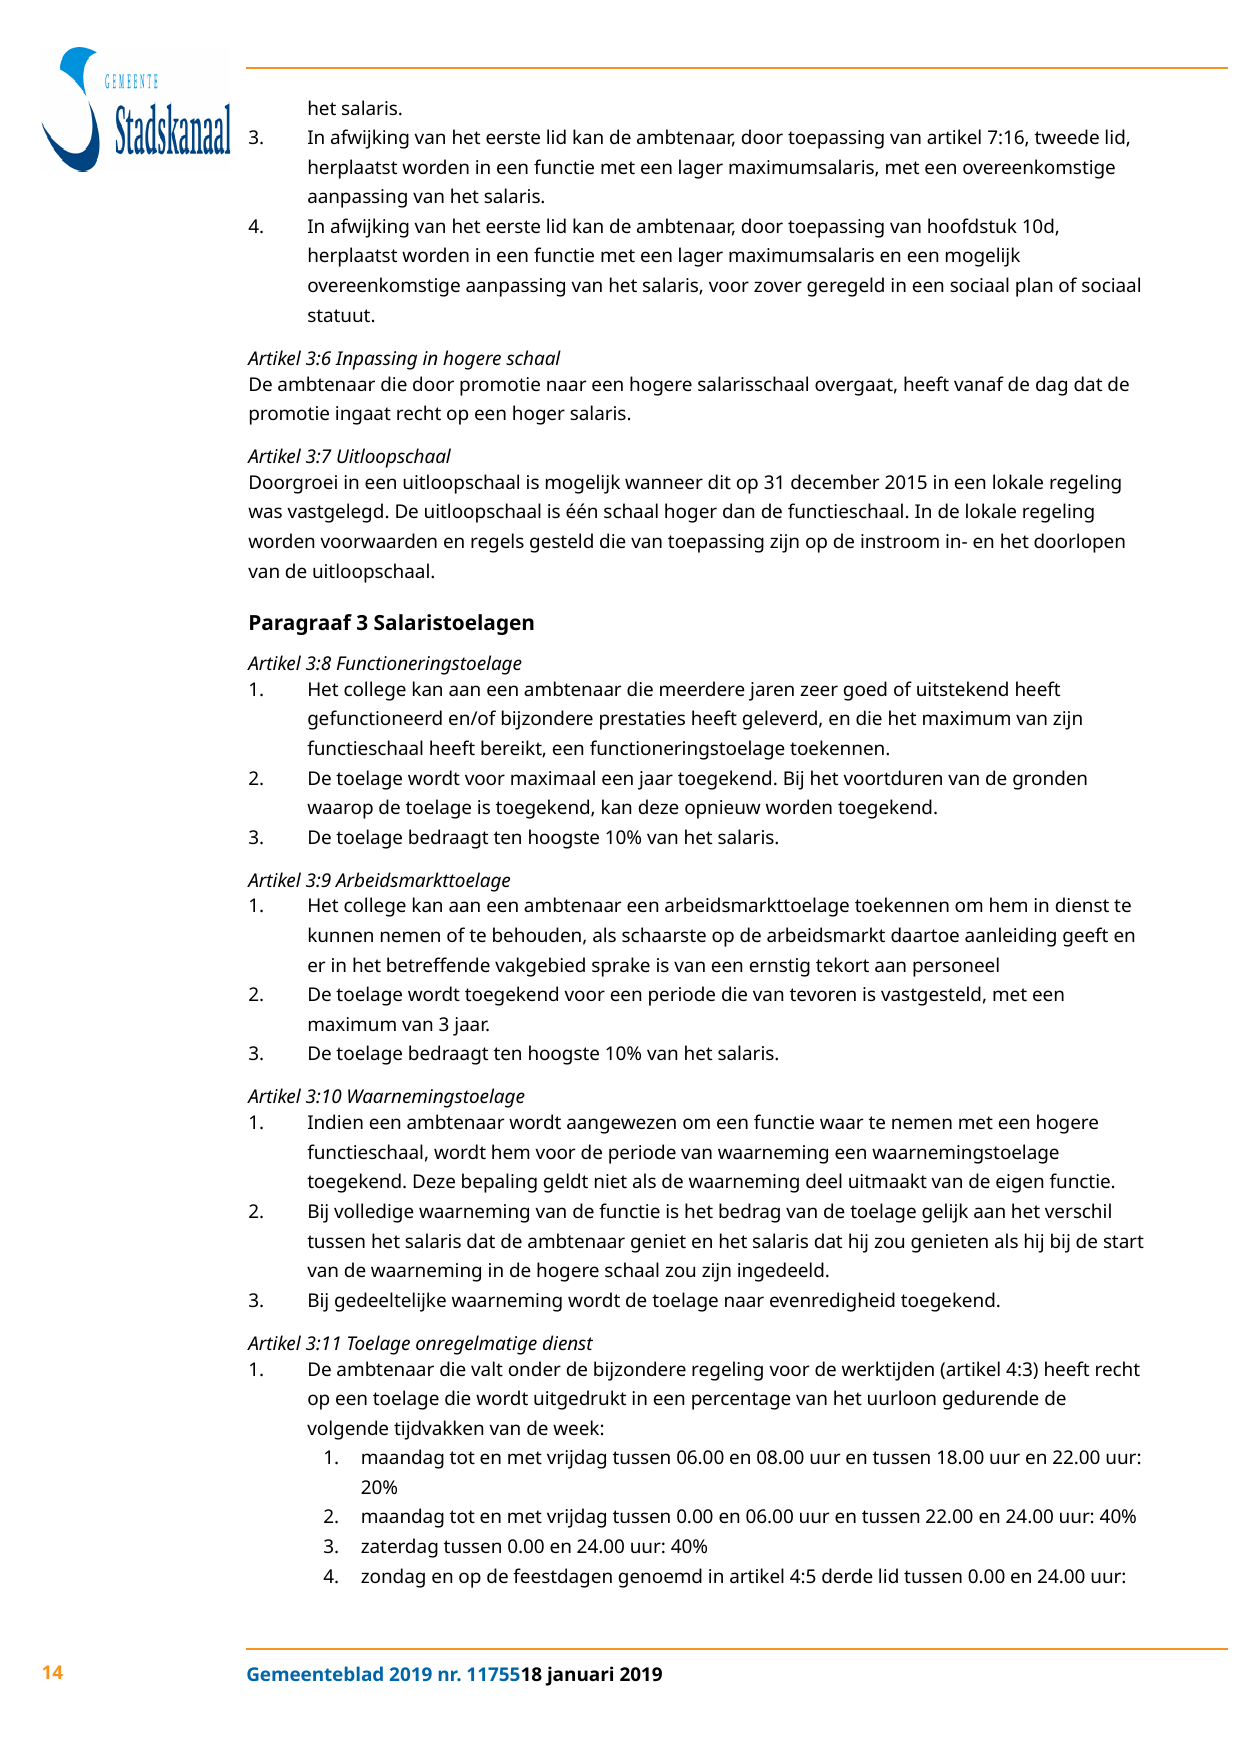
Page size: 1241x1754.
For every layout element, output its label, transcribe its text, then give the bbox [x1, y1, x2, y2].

picture [41, 47, 231, 172]
list De toelage bedraagt ten hoogste 10% van het salaris. [248, 1041, 1152, 1066]
list Het college kan aan een ambtenaar die meerdere jaren zeer goed of uitstekend heeft gefunctioneerd en/of bijzondere prestaties heeft geleverd, en die het maximum van zijn functieschaal heeft bereikt, een functioneringstoelage toekennen. [248, 676, 1152, 761]
list het salaris. [248, 95, 1152, 121]
text Artikel 3:11 Toelage onregelmatige dienst [248, 1330, 1152, 1356]
text Artikel 3:6 Inpassing in hogere schaal [248, 345, 1152, 371]
text De ambtenaar die door promotie naar een hogere salarisschaal overgaat, heeft vanaf de dag dat de promotie ingaat recht op een hoger salaris. [248, 371, 1152, 426]
text Artikel 3:10 Waarnemingstoelage [248, 1084, 1152, 1109]
list In afwijking van het eerste lid kan de ambtenaar, door toepassing van hoofdstuk 10d, herplaatst worden in een functie met een lager maximumsalaris en een mogelijk overeenkomstige aanpassing van het salaris, voor zover geregeld in een sociaal plan of sociaal statuut. [248, 213, 1152, 328]
list De ambtenaar die valt onder de bijzondere regeling voor de werktijden (artikel 4:3) heeft recht op een toelage die wordt uitgedrukt in een percentage van het uurloon gedurende de volgende tijdvakken van de week: [248, 1356, 1152, 1441]
list maandag tot en met vrijdag tussen 06.00 en 08.00 uur en tussen 18.00 uur en 22.00 uur: 20% [323, 1444, 1152, 1500]
list Bij volledige waarneming van de functie is het bedrag van de toelage gelijk aan het verschil tussen het salaris dat de ambtenaar geniet en het salaris dat hij zou genieten als hij bij de start van de waarneming in de hogere schaal zou zijn ingedeeld. [248, 1198, 1152, 1283]
list Het college kan aan een ambtenaar een arbeidsmarkttoelage toekennen om hem in dienst te kunnen nemen of te behouden, als schaarste op de arbeidsmarkt daartoe aanleiding geeft en er in het betreffende vakgebied sprake is van een ernstig tekort aan personeel [248, 893, 1152, 978]
list De toelage bedraagt ten hoogste 10% van het salaris. [248, 824, 1152, 849]
list Bij gedeeltelijke waarneming wordt de toelage naar evenredigheid toegekend. [248, 1287, 1152, 1313]
list De toelage wordt toegekend voor een periode die van tevoren is vastgesteld, met een maximum van 3 jaar. [248, 981, 1152, 1037]
text Artikel 3:9 Arbeidsmarkttoelage [248, 867, 1152, 893]
list zondag en op de feestdagen genoemd in artikel 4:5 derde lid tussen 0.00 en 24.00 uur: 65% [323, 1563, 1152, 1589]
text Doorgroei in een uitloopschaal is mogelijk wanneer dit op 31 december 2015 in een lokale regeling was vastgelegd. De uitloopschaal is één schaal hoger dan de functieschaal. In de lokale regeling worden voorwaarden en regels gesteld die van toepassing zijn op de instroom in- en het doorlopen van de uitloopschaal. [248, 469, 1152, 584]
text Artikel 3:7 Uitloopschaal [248, 443, 1152, 469]
text Artikel 3:8 Functioneringstoelage [248, 650, 1152, 676]
list zaterdag tussen 0.00 en 24.00 uur: 40% [323, 1533, 1152, 1559]
list De toelage wordt voor maximaal een jaar toegekend. Bij het voortduren van de gronden waarop de toelage is toegekend, kan deze opnieuw worden toegekend. [248, 765, 1152, 820]
list In afwijking van het eerste lid kan de ambtenaar, door toepassing van artikel 7:16, tweede lid, herplaatst worden in een functie met een lager maximumsalaris, met een overeenkomstige aanpassing van het salaris. [248, 124, 1152, 209]
text Paragraaf 3 Salaristoelagen [248, 608, 1152, 637]
list maandag tot en met vrijdag tussen 0.00 en 06.00 uur en tussen 22.00 en 24.00 uur: 40% [323, 1504, 1152, 1529]
list Indien een ambtenaar wordt aangewezen om een functie waar te nemen met een hogere functieschaal, wordt hem voor de periode van waarneming een waarnemingstoelage toegekend. Deze bepaling geldt niet als de waarneming deel uitmaakt van de eigen functie. [248, 1109, 1152, 1194]
